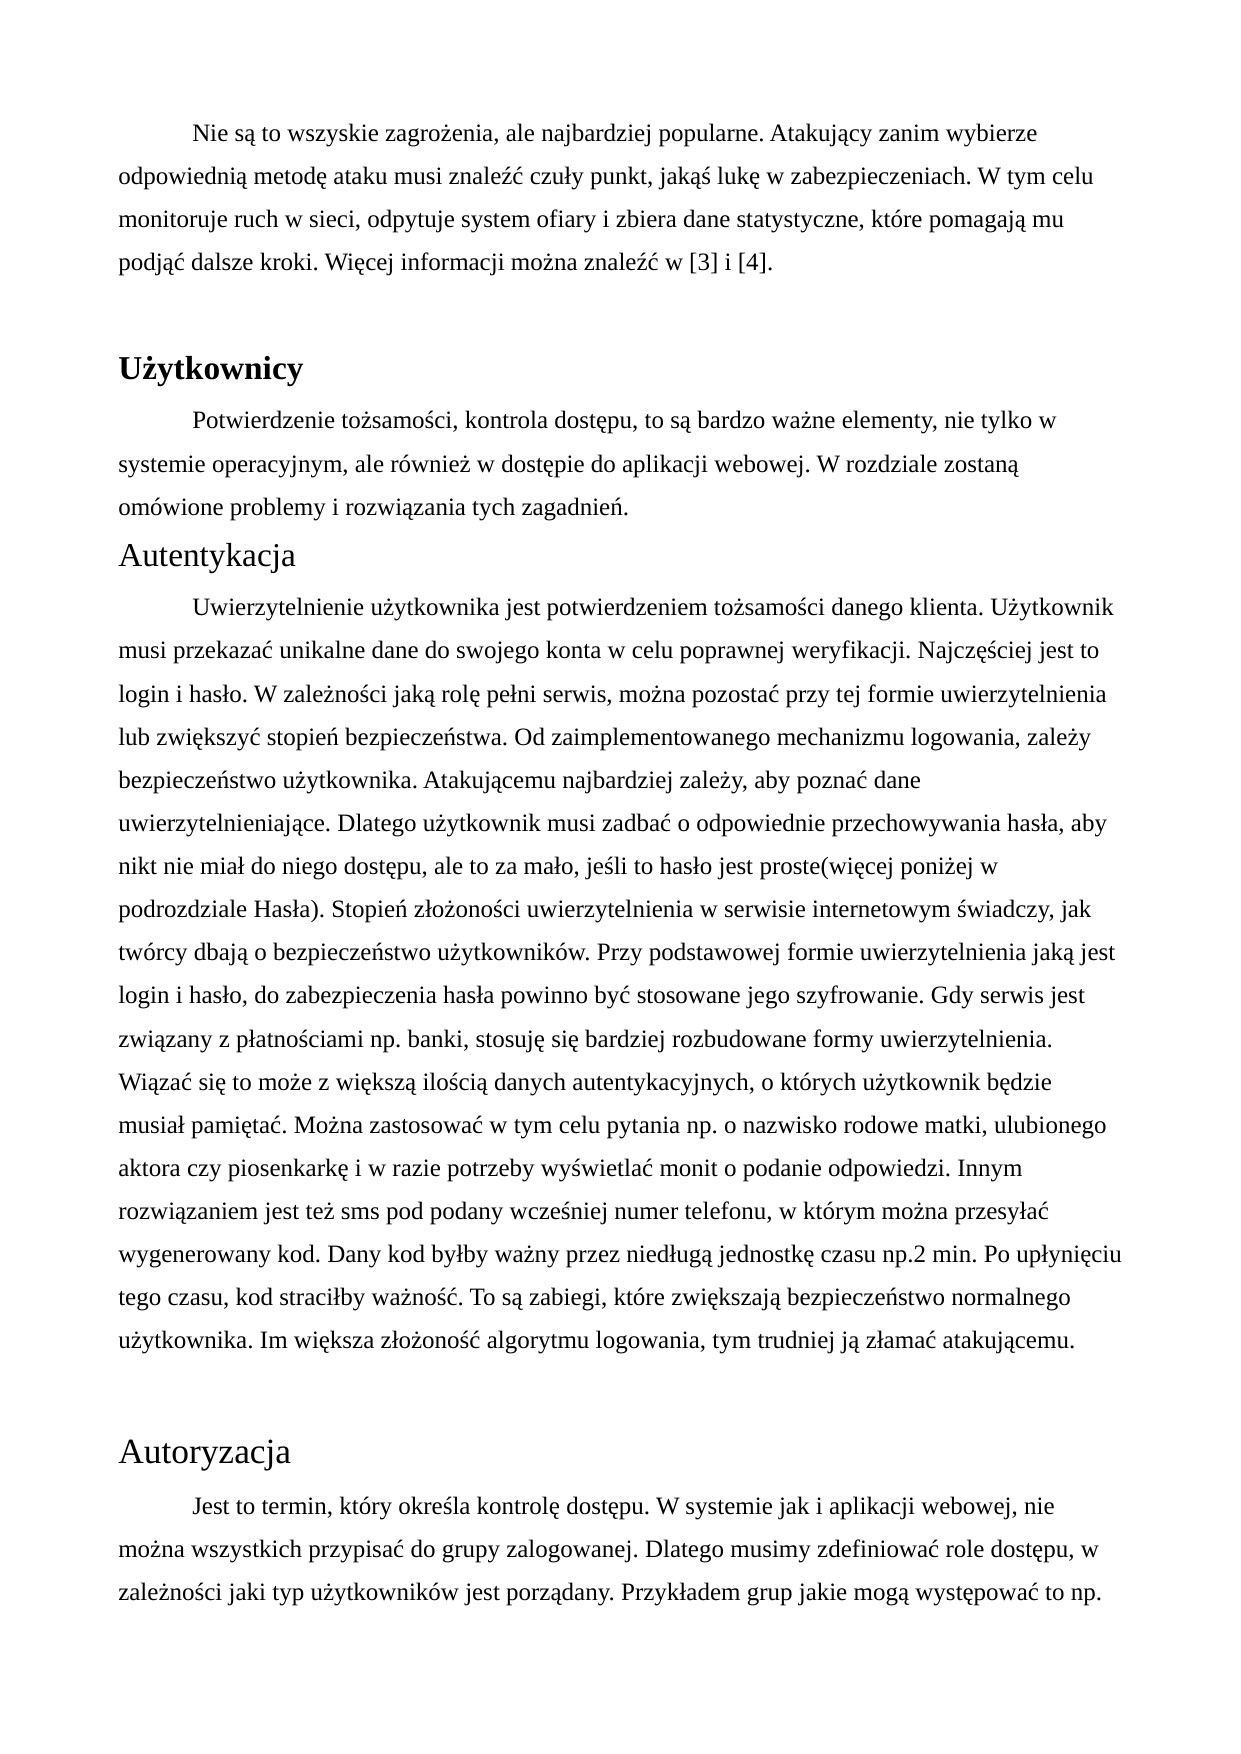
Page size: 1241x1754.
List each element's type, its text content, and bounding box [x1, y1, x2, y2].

text Jest to termin, który określa kontrolę dostępu. W systemie jak i aplikacji webowej, nie można wszystkich przypisać do grupy zalogowanej. Dlatego musimy zdefiniować role dostępu, w zależności jaki typ użytkowników jest porządany. Przykładem grup jakie mogą występować to np. [118, 1491, 1122, 1606]
text Nie są to wszyskie zagrożenia, ale najbardziej popularne. Atakujący zanim wybierze odpowiednią metodę ataku musi znaleźć czuły punkt, jakąś lukę w zabezpieczeniach. W tym celu monitoruje ruch w sieci, odpytuje system ofiary i zbiera dane statystyczne, które pomagają mu podjąć dalsze kroki. Więcej informacji można znaleźć w [3] i [4]. [118, 118, 1122, 276]
text Autoryzacja [118, 1430, 1122, 1471]
text Uwierzytelnienie użytkownika jest potwierdzeniem tożsamości danego klienta. Użytkownik musi przekazać unikalne dane do swojego konta w celu poprawnej weryfikacji. Najczęściej jest to login i hasło. W zależności jaką rolę pełni serwis, można pozostać przy tej formie uwierzytelnienia lub zwiększyć stopień bezpieczeństwa. Od zaimplementowanego mechanizmu logowania, zależy bezpieczeństwo użytkownika. Atakującemu najbardziej zależy, aby poznać dane uwierzytelnieniające. Dlatego użytkownik musi zadbać o odpowiednie przechowywania hasła, aby nikt nie miał do niego dostępu, ale to za mało, jeśli to hasło jest proste(więcej poniżej w podrozdziale Hasła). Stopień złożoności uwierzytelnienia w serwisie internetowym świadczy, jak twórcy dbają o bezpieczeństwo użytkowników. Przy podstawowej formie uwierzytelnienia jaką jest login i hasło, do zabezpieczenia hasła powinno być stosowane jego szyfrowanie. Gdy serwis jest związany z płatnościami np. banki, stosuję się bardziej rozbudowane formy uwierzytelnienia. Wiązać się to może z większą ilością danych autentykacyjnych, o których użytkownik będzie musiał pamiętać. Można zastosować w tym celu pytania np. o nazwisko rodowe matki, ulubionego aktora czy piosenkarkę i w razie potrzeby wyświetlać monit o podanie odpowiedzi. Innym rozwiązaniem jest też sms pod podany wcześniej numer telefonu, w którym można przesyłać wygenerowany kod. Dany kod byłby ważny przez niedługą jednostkę czasu np.2 min. Po upłynięciu tego czasu, kod straciłby ważność. To są zabiegi, które zwiększają bezpieczeństwo normalnego użytkownika. Im większa złożoność algorytmu logowania, tym trudniej ją złamać atakującemu. [118, 592, 1122, 1354]
text Potwierdzenie tożsamości, kontrola dostępu, to są bardzo ważne elementy, nie tylko w systemie operacyjnym, ale również w dostępie do aplikacji webowej. W rozdziale zostaną omówione problemy i rozwiązania tych zagadnień. [118, 406, 1122, 521]
text Użytkownicy [118, 348, 1122, 386]
text Autentykacja [118, 535, 1122, 573]
